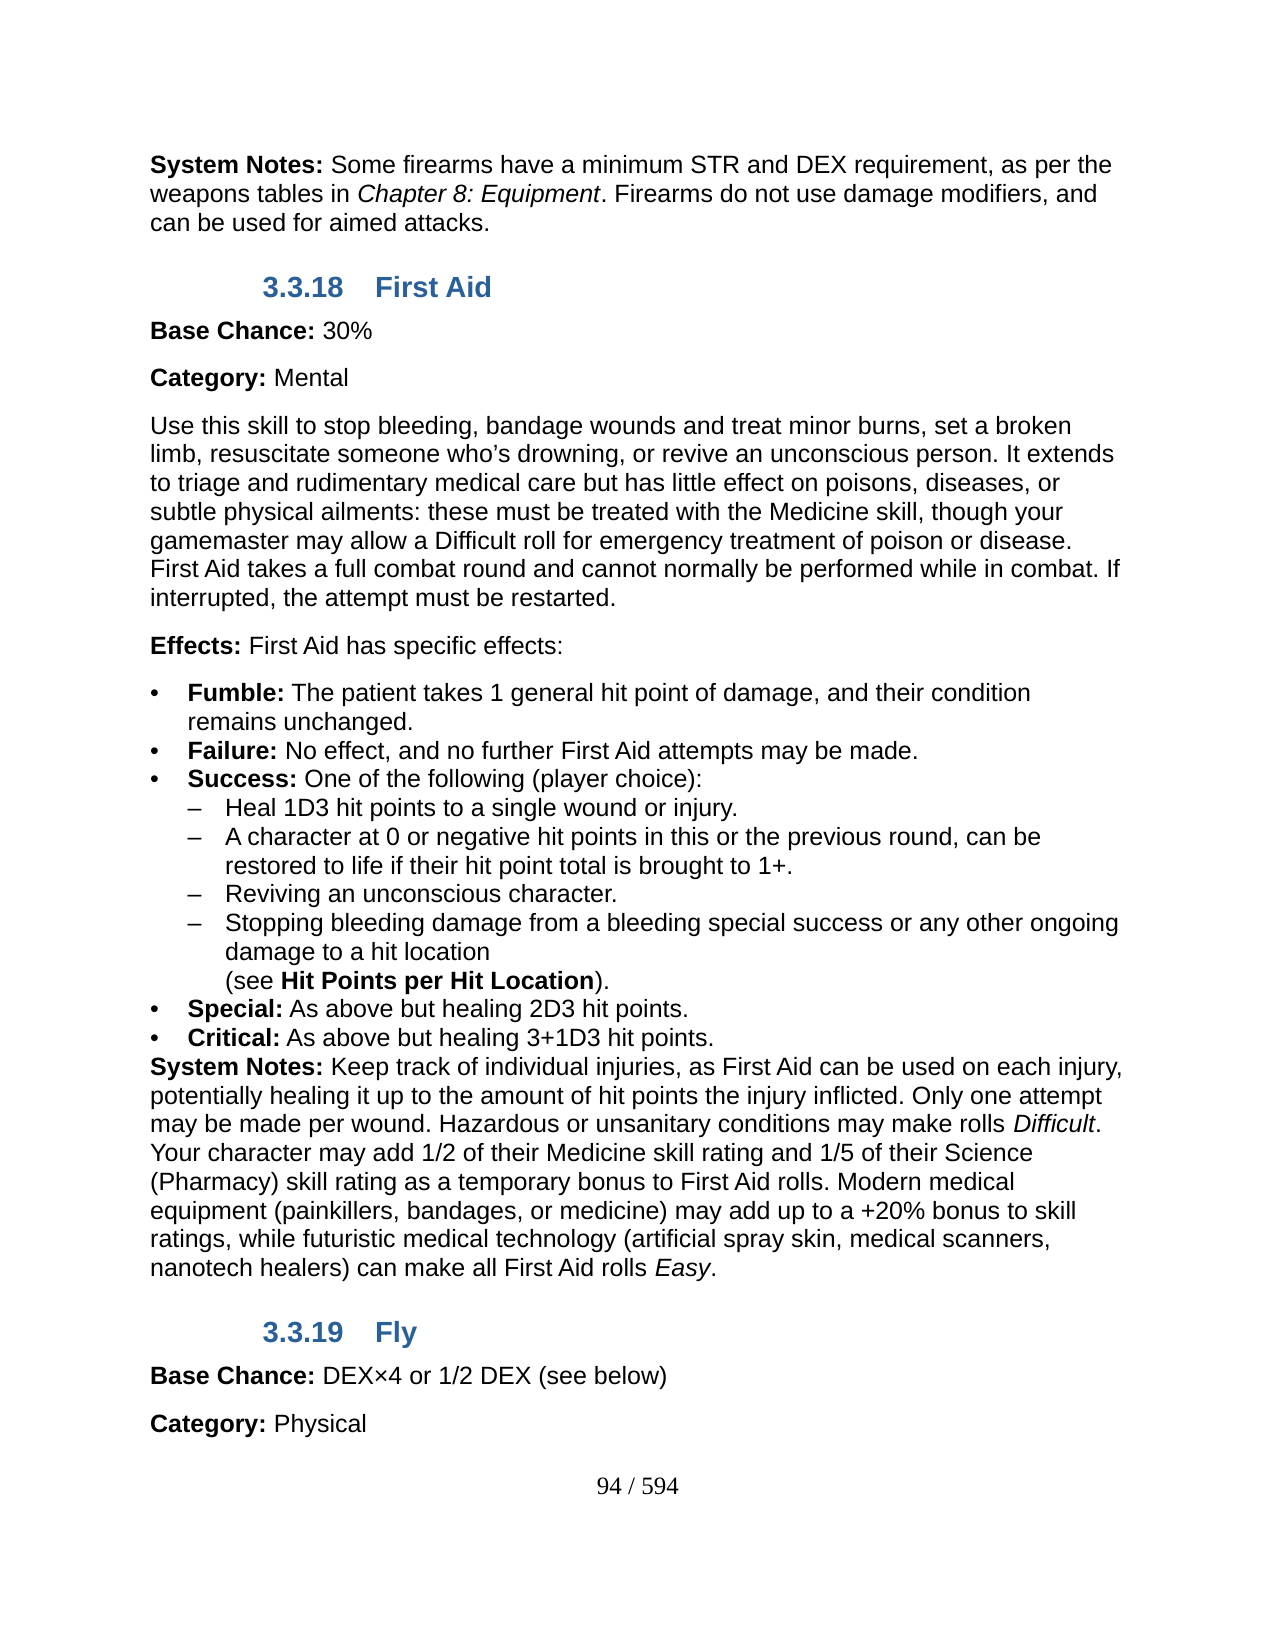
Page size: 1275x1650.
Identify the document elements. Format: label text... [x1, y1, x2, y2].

text – A character at 0 or negative hit points in this or the previous round, can be restored to life if their hit point total is brought to 1+. [187, 822, 1125, 879]
text • Failure: No effect, and no further First Aid attempts may be made. [150, 736, 1125, 764]
text Base Chance: DEX×4 or 1/2 DEX (see below) [150, 1361, 1125, 1390]
subtitle First Aid [262, 269, 1125, 303]
text • Critical: As above but healing 3+1D3 hit points. [150, 1023, 1125, 1052]
text – Heal 1D3 hit points to a single wound or injury. [187, 793, 1125, 822]
subtitle Fly [262, 1315, 1125, 1349]
text • Fumble: The patient takes 1 general hit point of damage, and their condition remains unchanged. [150, 678, 1125, 736]
text • Special: As above but healing 2D3 hit points. [150, 994, 1125, 1023]
text Base Chance: 30% [150, 316, 1125, 344]
text Use this skill to stop bleeding, bandage wounds and treat minor burns, set a broken limb, resuscitate someone who’s drowning, or revive an unconscious person. It extends to triage and rudimentary medical care but has little effect on poisons, diseases, or subtle physical ailments: these must be treated with the Medicine skill, though your gamemaster may allow a Difficult roll for emergency treatment of poison or disease. First Aid takes a full combat round and cannot normally be performed while in combat. If interrupted, the attempt must be restarted. [150, 411, 1125, 612]
text System Notes: Some firearms have a minimum STR and DEX requirement, as per the weapons tables in Chapter 8: Equipment. Firearms do not use damage modifiers, and can be used for aimed attacks. [150, 150, 1125, 236]
text – Reviving an unconscious character. [187, 879, 1125, 908]
text System Notes: Keep track of individual injuries, as First Aid can be used on each injury, potentially healing it up to the amount of hit points the injury inflicted. Only one attempt may be made per wound. Hazardous or unsanitary conditions may make rolls Difficult. Your character may add 1/2 of their Medicine skill rating and 1/5 of their Science (Pharmacy) skill rating as a temporary bonus to First Aid rolls. Modern medical equipment (painkillers, bandages, or medicine) may add up to a +20% bonus to skill ratings, while futuristic medical technology (artificial spray skin, medical scanners, nanotech healers) can make all First Aid rolls Easy. [150, 1052, 1125, 1282]
text Category: Physical [150, 1409, 1125, 1437]
text – Stopping bleeding damage from a bleeding special success or any other ongoing damage to a hit location (see Hit Points per Hit Location). [187, 908, 1125, 994]
text Category: Mental [150, 363, 1125, 392]
text • Success: One of the following (player choice): [150, 764, 1125, 793]
text Effects: First Aid has specific effects: [150, 631, 1125, 659]
